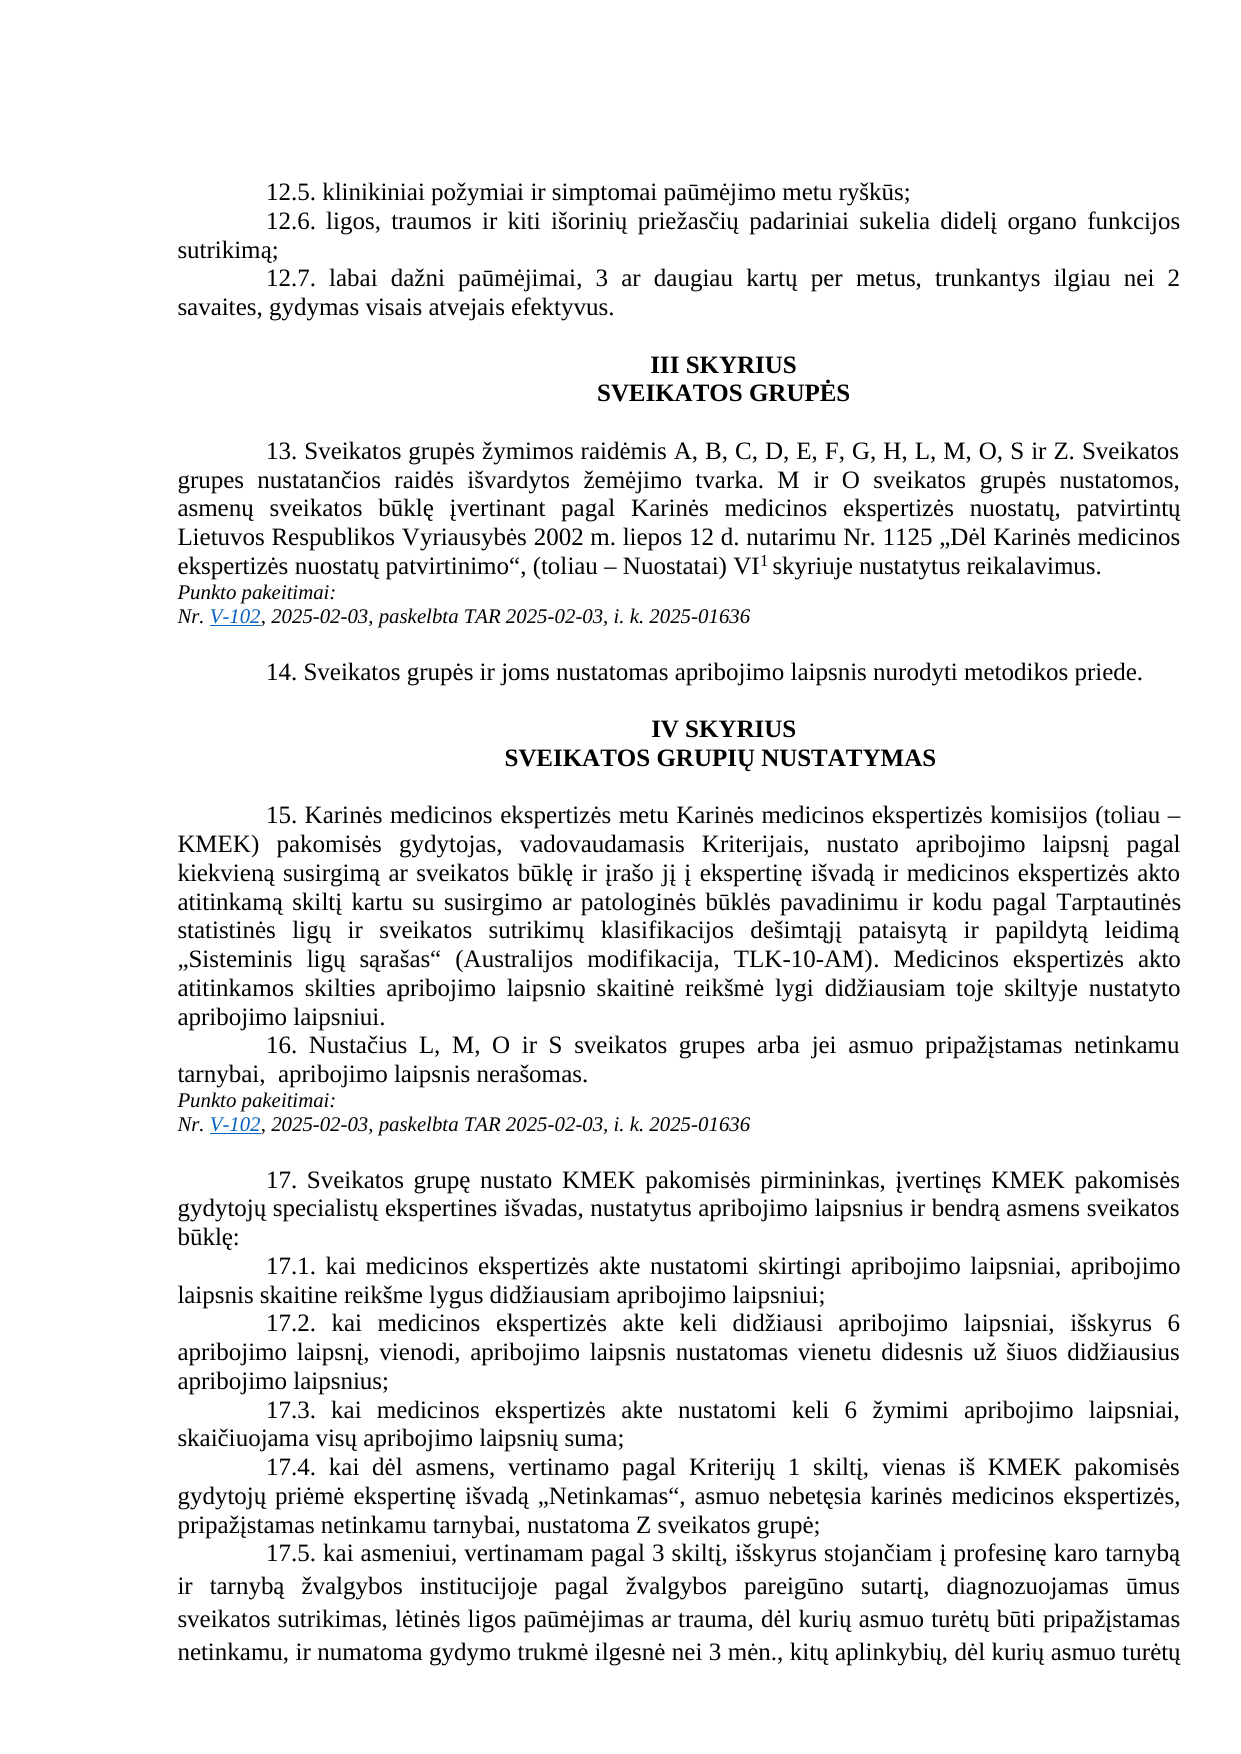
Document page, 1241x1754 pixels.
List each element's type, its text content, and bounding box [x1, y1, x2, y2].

text IV SKYRIUS [177, 714, 1181, 743]
text 12.6. ligos, traumos ir kiti išorinių priežasčių padariniai sukelia didelį organo funkcijos sutrikimą; [177, 206, 1181, 263]
text 13. Sveikatos grupės žymimos raidėmis A, B, C, D, E, F, G, H, L, M, O, S ir Z. Sveikatos grupes nustatančios raidės išvardytos žemėjimo tvarka. M ir O sveikatos grupės nustatomos, asmenų sveikatos būklę įvertinant pagal Karinės medicinos ekspertizės nuostatų, patvirtintų Lietuvos Respublikos Vyriausybės 2002 m. liepos 12 d. nutarimu Nr. 1125 „Dėl Karinės medicinos ekspertizės nuostatų patvirtinimo“, (toliau – Nuostatai) VI1 skyriuje nustatytus reikalavimus. [177, 436, 1181, 580]
text 17.2. kai medicinos ekspertizės akte keli didžiausi apribojimo laipsniai, išskyrus 6 apribojimo laipsnį, vienodi, apribojimo laipsnis nustatomas vienetu didesnis už šiuos didžiausius apribojimo laipsnius; [177, 1308, 1181, 1395]
text 17.1. kai medicinos ekspertizės akte nustatomi skirtingi apribojimo laipsniai, apribojimo laipsnis skaitine reikšme lygus didžiausiam apribojimo laipsniui; [177, 1251, 1181, 1308]
text Nr. V-102, 2025-02-03, paskelbta TAR 2025-02-03, i. k. 2025-01636 [177, 1112, 1181, 1136]
text 17.5. kai asmeniui, vertinamam pagal 3 skiltį, išskyrus stojančiam į profesinę karo tarnybą ir tarnybą žvalgybos institucijoje pagal žvalgybos pareigūno sutartį, diagnozuojamas ūmus sveikatos sutrikimas, lėtinės ligos paūmėjimas ar trauma, dėl kurių asmuo turėtų būti pripažįstamas netinkamu, ir numatoma gydymo trukmė ilgesnė nei 3 mėn., kitų aplinkybių, dėl kurių asmuo turėtų [177, 1538, 1181, 1666]
text 17.4. kai dėl asmens, vertinamo pagal Kriterijų 1 skiltį, vienas iš KMEK pakomisės gydytojų priėmė ekspertinę išvadą „Netinkamas“, asmuo nebetęsia karinės medicinos ekspertizės, pripažįstamas netinkamu tarnybai, nustatoma Z sveikatos grupė; [177, 1452, 1181, 1538]
text 17. Sveikatos grupę nustato KMEK pakomisės pirmininkas, įvertinęs KMEK pakomisės gydytojų specialistų ekspertines išvadas, nustatytus apribojimo laipsnius ir bendrą asmens sveikatos būklę: [177, 1165, 1181, 1251]
text SVEIKATOS GRUPIŲ NUSTATYMAS [177, 743, 1181, 772]
text 15. Karinės medicinos ekspertizės metu Karinės medicinos ekspertizės komisijos (toliau – KMEK) pakomisės gydytojas, vadovaudamasis Kriterijais, nustato apribojimo laipsnį pagal kiekvieną susirgimą ar sveikatos būklę ir įrašo jį į ekspertinę išvadą ir medicinos ekspertizės akto atitinkamą skiltį kartu su susirgimo ar patologinės būklės pavadinimu ir kodu pagal Tarptautinės statistinės ligų ir sveikatos sutrikimų klasifikacijos dešimtąjį pataisytą ir papildytą leidimą „Sisteminis ligų sąrašas“ (Australijos modifikacija, TLK-10-AM). Medicinos ekspertizės akto atitinkamos skilties apribojimo laipsnio skaitinė reikšmė lygi didžiausiam toje skiltyje nustatyto apribojimo laipsniui. [177, 800, 1181, 1030]
text SVEIKATOS GRUPĖS [177, 378, 1181, 407]
text 14. Sveikatos grupės ir joms nustatomas apribojimo laipsnis nurodyti metodikos priede. [177, 657, 1181, 685]
text 17.3. kai medicinos ekspertizės akte nustatomi keli 6 žymimi apribojimo laipsniai, skaičiuojama visų apribojimo laipsnių suma; [177, 1395, 1181, 1452]
text Punkto pakeitimai: [177, 1088, 1181, 1112]
text 16. Nustačius L, M, O ir S sveikatos grupes arba jei asmuo pripažįstamas netinkamu tarnybai, apribojimo laipsnis nerašomas. [177, 1030, 1181, 1088]
text Punkto pakeitimai: [177, 580, 1181, 604]
text 12.7. labai dažni paūmėjimai, 3 ar daugiau kartų per metus, trunkantys ilgiau nei 2 savaites, gydymas visais atvejais efektyvus. [177, 263, 1181, 321]
text Nr. V-102, 2025-02-03, paskelbta TAR 2025-02-03, i. k. 2025-01636 [177, 604, 1181, 628]
text III SKYRIUS [177, 350, 1181, 378]
text 12.5. klinikiniai požymiai ir simptomai paūmėjimo metu ryškūs; [177, 177, 1181, 206]
